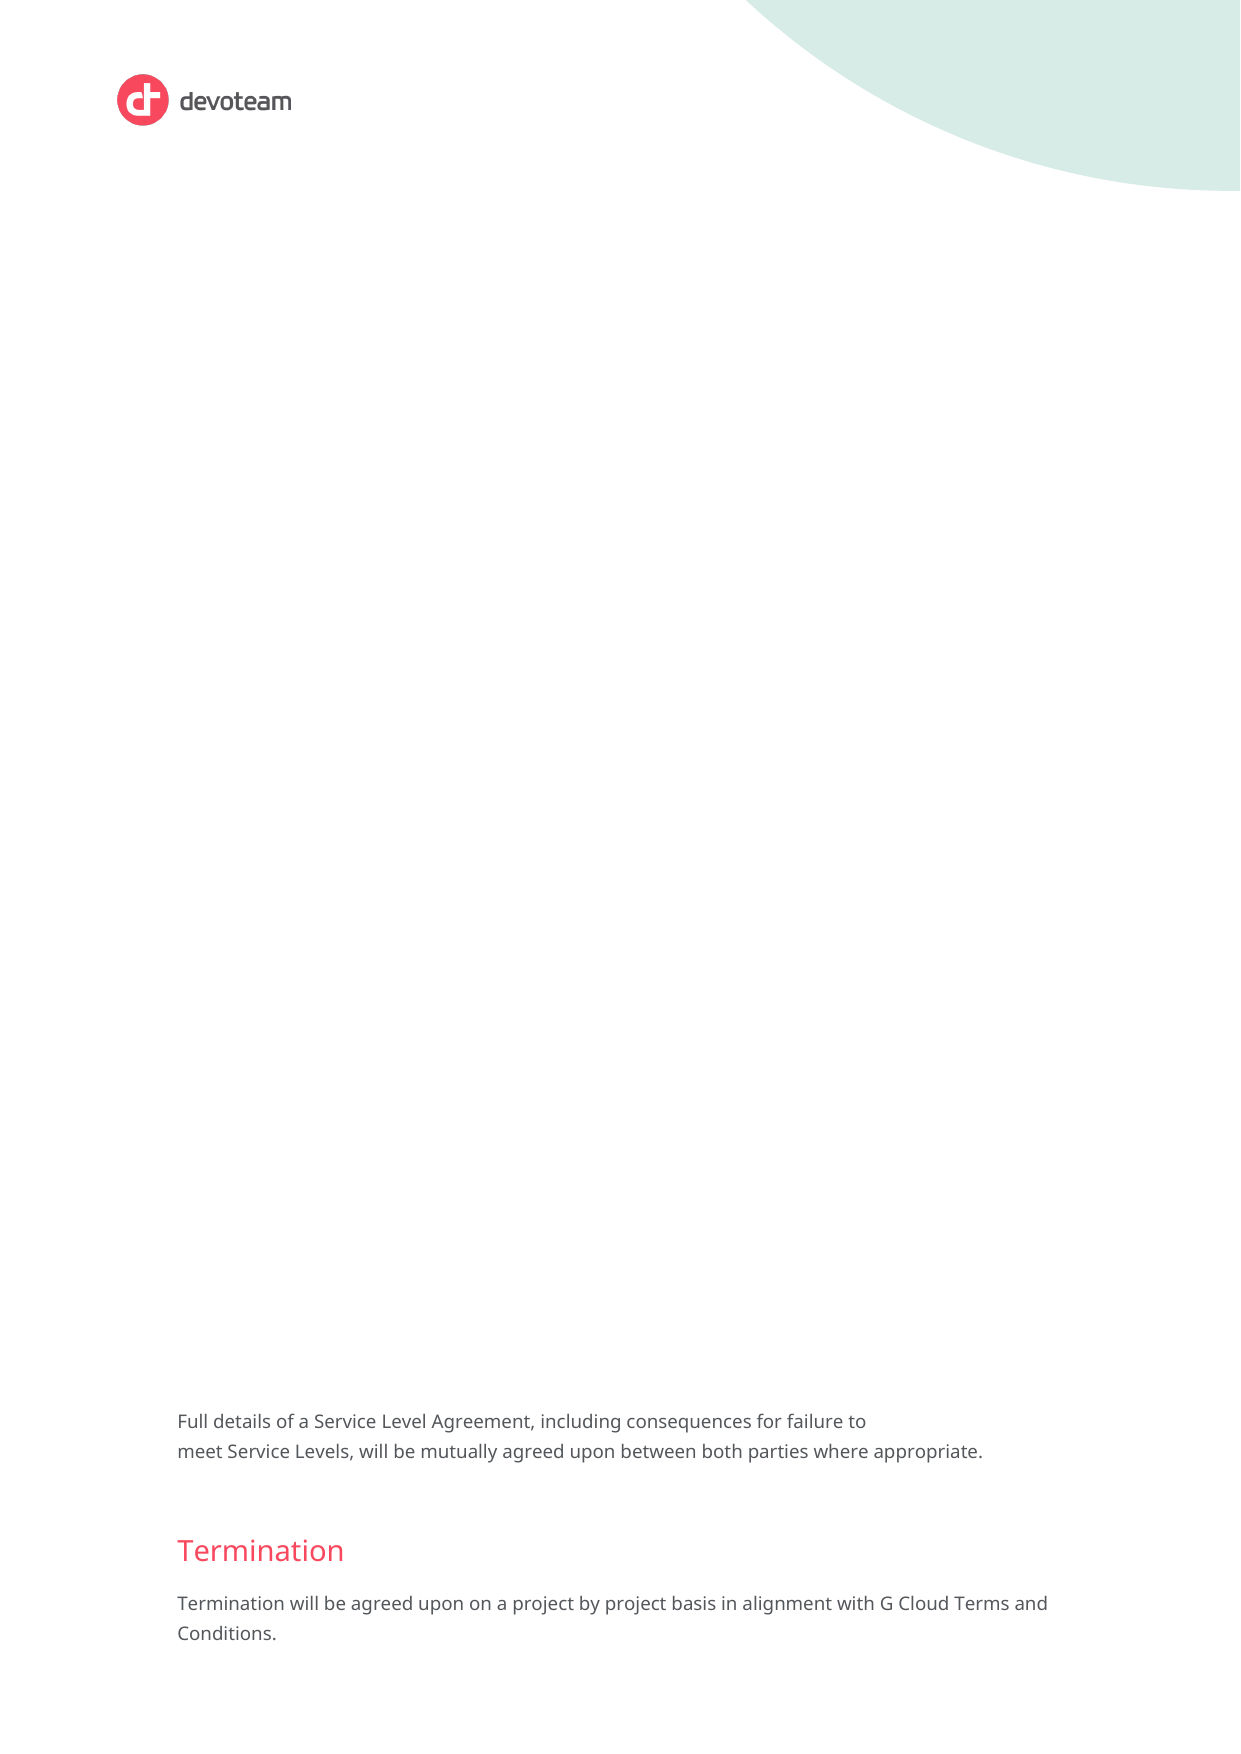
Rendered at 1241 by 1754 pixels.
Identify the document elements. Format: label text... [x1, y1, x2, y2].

text Full details of a Service Level Agreement, including consequences for failure to [177, 1409, 1063, 1434]
subtitle Termination [177, 1530, 1063, 1570]
text meet Service Levels, will be mutually agreed upon between both parties where appropriate. [177, 1438, 1063, 1464]
text Termination will be agreed upon on a project by project basis in alignment with G Cloud Terms and Conditions. [177, 1591, 1063, 1645]
picture [99, 56, 304, 143]
